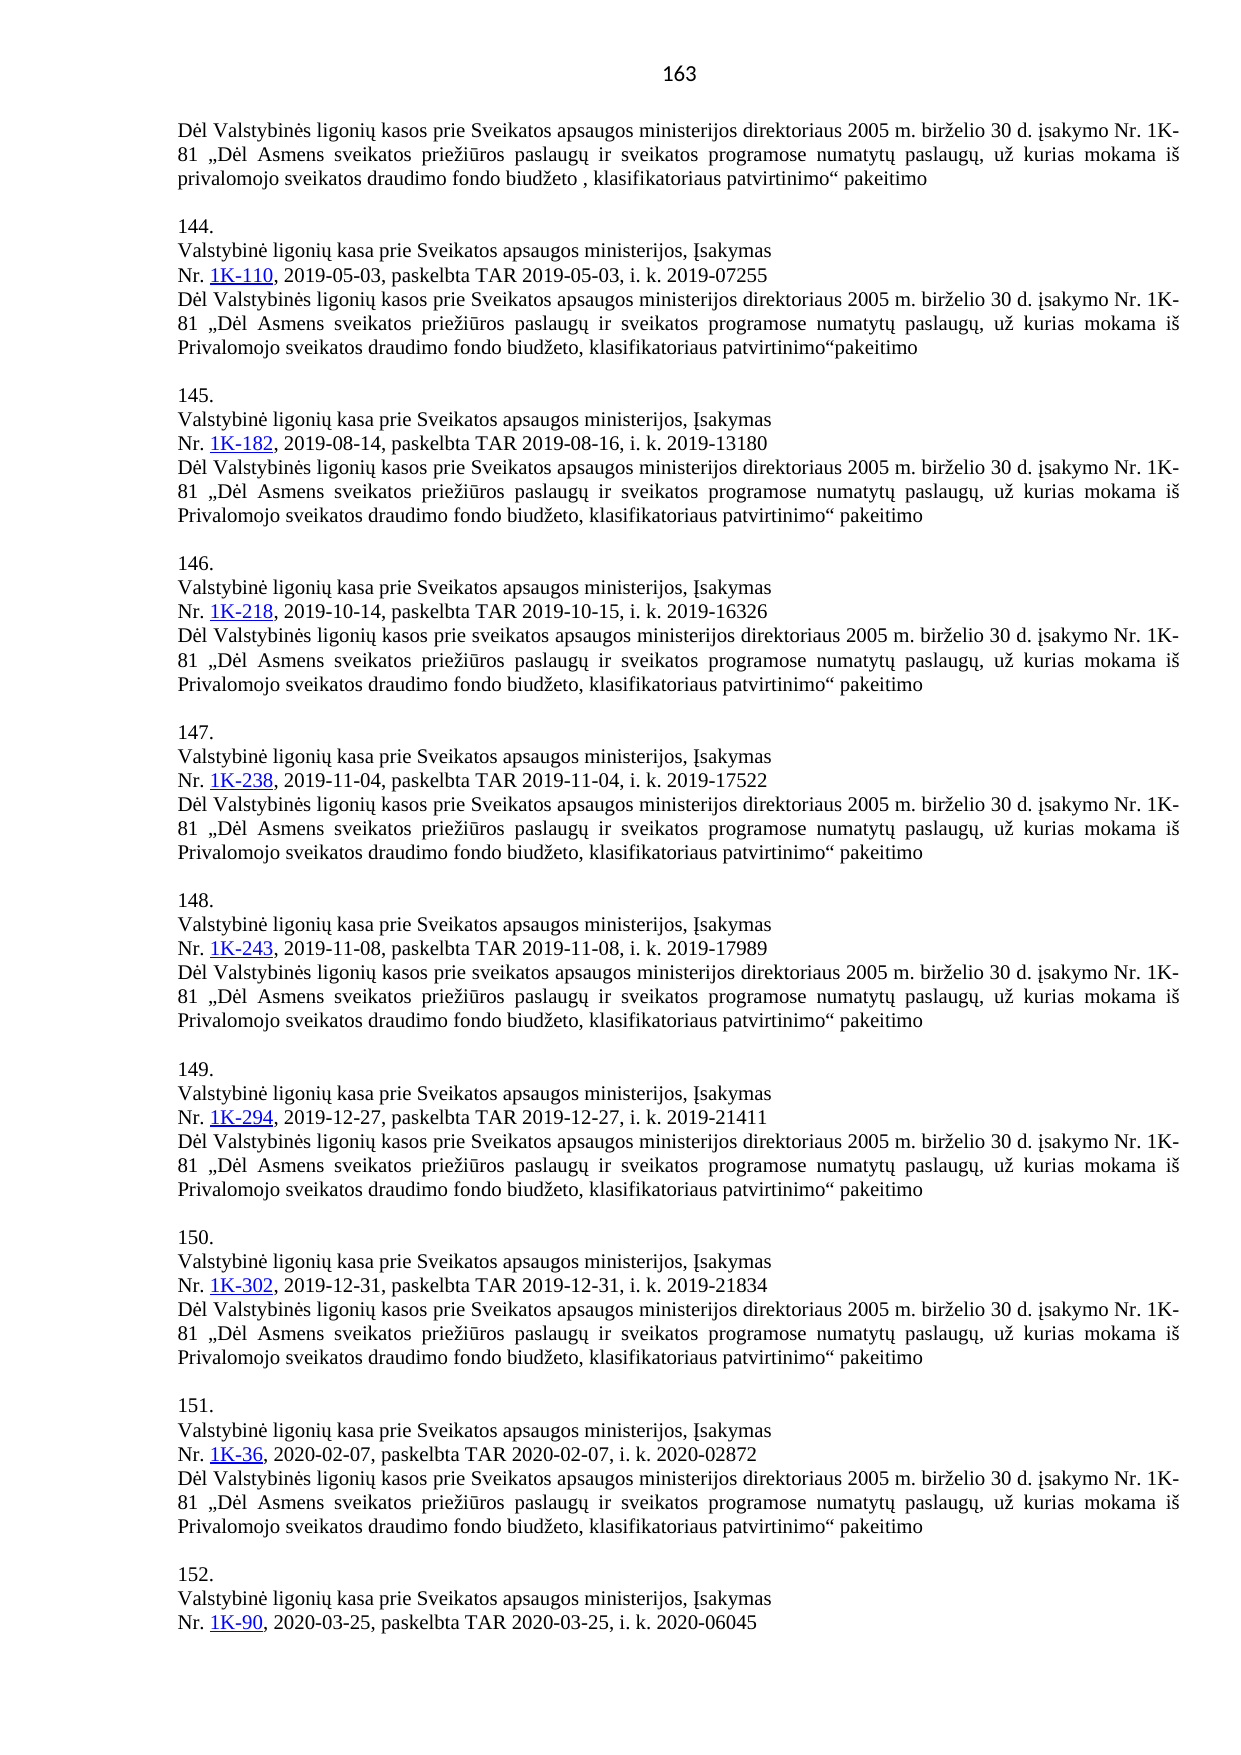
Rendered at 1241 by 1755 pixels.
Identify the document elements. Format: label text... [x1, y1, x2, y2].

text 147. [177, 720, 1181, 744]
text Valstybinė ligonių kasa prie Sveikatos apsaugos ministerijos, Įsakymas [177, 1081, 1181, 1105]
text Valstybinė ligonių kasa prie Sveikatos apsaugos ministerijos, Įsakymas [177, 1417, 1181, 1442]
text 149. [177, 1057, 1181, 1081]
text Valstybinė ligonių kasa prie Sveikatos apsaugos ministerijos, Įsakymas [177, 1249, 1181, 1273]
text Nr. 1K-36, 2020-02-07, paskelbta TAR 2020-02-07, i. k. 2020-02872 [177, 1442, 1181, 1466]
text Nr. 1K-294, 2019-12-27, paskelbta TAR 2019-12-27, i. k. 2019-21411 [177, 1105, 1181, 1129]
text 151. [177, 1393, 1181, 1417]
text Dėl Valstybinės ligonių kasos prie Sveikatos apsaugos ministerijos direktoriaus 2005 m. birželio 30 d. įsakymo Nr. 1K-81 „Dėl Asmens sveikatos priežiūros paslaugų ir sveikatos programose numatytų paslaugų, už kurias mokama iš Privalomojo sveikatos draudimo fondo biudžeto, klasifikatoriaus patvirtinimo“ pakeitimo [177, 1466, 1181, 1538]
text Dėl Valstybinės ligonių kasos prie sveikatos apsaugos ministerijos direktoriaus 2005 m. birželio 30 d. įsakymo Nr. 1K-81 „Dėl Asmens sveikatos priežiūros paslaugų ir sveikatos programose numatytų paslaugų, už kurias mokama iš Privalomojo sveikatos draudimo fondo biudžeto, klasifikatoriaus patvirtinimo“ pakeitimo [177, 960, 1181, 1032]
text 152. [177, 1562, 1181, 1586]
text Dėl Valstybinės ligonių kasos prie sveikatos apsaugos ministerijos direktoriaus 2005 m. birželio 30 d. įsakymo Nr. 1K-81 „Dėl Asmens sveikatos priežiūros paslaugų ir sveikatos programose numatytų paslaugų, už kurias mokama iš Privalomojo sveikatos draudimo fondo biudžeto, klasifikatoriaus patvirtinimo“ pakeitimo [177, 623, 1181, 696]
text Dėl Valstybinės ligonių kasos prie Sveikatos apsaugos ministerijos direktoriaus 2005 m. birželio 30 d. įsakymo Nr. 1K-81 „Dėl Asmens sveikatos priežiūros paslaugų ir sveikatos programose numatytų paslaugų, už kurias mokama iš Privalomojo sveikatos draudimo fondo biudžeto, klasifikatoriaus patvirtinimo“ pakeitimo [177, 1297, 1181, 1369]
text Dėl Valstybinės ligonių kasos prie Sveikatos apsaugos ministerijos direktoriaus 2005 m. birželio 30 d. įsakymo Nr. 1K-81 „Dėl Asmens sveikatos priežiūros paslaugų ir sveikatos programose numatytų paslaugų, už kurias mokama iš Privalomojo sveikatos draudimo fondo biudžeto, klasifikatoriaus patvirtinimo“pakeitimo [177, 287, 1181, 359]
text Valstybinė ligonių kasa prie Sveikatos apsaugos ministerijos, Įsakymas [177, 238, 1181, 262]
text Valstybinė ligonių kasa prie Sveikatos apsaugos ministerijos, Įsakymas [177, 575, 1181, 599]
text Dėl Valstybinės ligonių kasos prie Sveikatos apsaugos ministerijos direktoriaus 2005 m. birželio 30 d. įsakymo Nr. 1K-81 „Dėl Asmens sveikatos priežiūros paslaugų ir sveikatos programose numatytų paslaugų, už kurias mokama iš Privalomojo sveikatos draudimo fondo biudžeto, klasifikatoriaus patvirtinimo“ pakeitimo [177, 455, 1181, 527]
text Nr. 1K-238, 2019-11-04, paskelbta TAR 2019-11-04, i. k. 2019-17522 [177, 768, 1181, 792]
text Nr. 1K-110, 2019-05-03, paskelbta TAR 2019-05-03, i. k. 2019-07255 [177, 262, 1181, 287]
text 150. [177, 1225, 1181, 1249]
text Dėl Valstybinės ligonių kasos prie Sveikatos apsaugos ministerijos direktoriaus 2005 m. birželio 30 d. įsakymo Nr. 1K-81 „Dėl Asmens sveikatos priežiūros paslaugų ir sveikatos programose numatytų paslaugų, už kurias mokama iš Privalomojo sveikatos draudimo fondo biudžeto, klasifikatoriaus patvirtinimo“ pakeitimo [177, 1129, 1181, 1201]
text 144. [177, 214, 1181, 238]
text Dėl Valstybinės ligonių kasos prie Sveikatos apsaugos ministerijos direktoriaus 2005 m. birželio 30 d. įsakymo Nr. 1K-81 „Dėl Asmens sveikatos priežiūros paslaugų ir sveikatos programose numatytų paslaugų, už kurias mokama iš Privalomojo sveikatos draudimo fondo biudžeto, klasifikatoriaus patvirtinimo“ pakeitimo [177, 792, 1181, 864]
text Nr. 1K-182, 2019-08-14, paskelbta TAR 2019-08-16, i. k. 2019-13180 [177, 431, 1181, 455]
text Nr. 1K-90, 2020-03-25, paskelbta TAR 2020-03-25, i. k. 2020-06045 [177, 1610, 1181, 1634]
text Nr. 1K-302, 2019-12-31, paskelbta TAR 2019-12-31, i. k. 2019-21834 [177, 1273, 1181, 1297]
text Nr. 1K-218, 2019-10-14, paskelbta TAR 2019-10-15, i. k. 2019-16326 [177, 599, 1181, 623]
text Valstybinė ligonių kasa prie Sveikatos apsaugos ministerijos, Įsakymas [177, 407, 1181, 431]
text Valstybinė ligonių kasa prie Sveikatos apsaugos ministerijos, Įsakymas [177, 744, 1181, 768]
text 146. [177, 551, 1181, 575]
text 145. [177, 383, 1181, 407]
text Valstybinė ligonių kasa prie Sveikatos apsaugos ministerijos, Įsakymas [177, 912, 1181, 936]
text Valstybinė ligonių kasa prie Sveikatos apsaugos ministerijos, Įsakymas [177, 1586, 1181, 1610]
text 148. [177, 888, 1181, 912]
text Dėl Valstybinės ligonių kasos prie Sveikatos apsaugos ministerijos direktoriaus 2005 m. birželio 30 d. įsakymo Nr. 1K-81 „Dėl Asmens sveikatos priežiūros paslaugų ir sveikatos programose numatytų paslaugų, už kurias mokama iš privalomojo sveikatos draudimo fondo biudžeto , klasifikatoriaus patvirtinimo“ pakeitimo [177, 118, 1181, 190]
text Nr. 1K-243, 2019-11-08, paskelbta TAR 2019-11-08, i. k. 2019-17989 [177, 936, 1181, 960]
